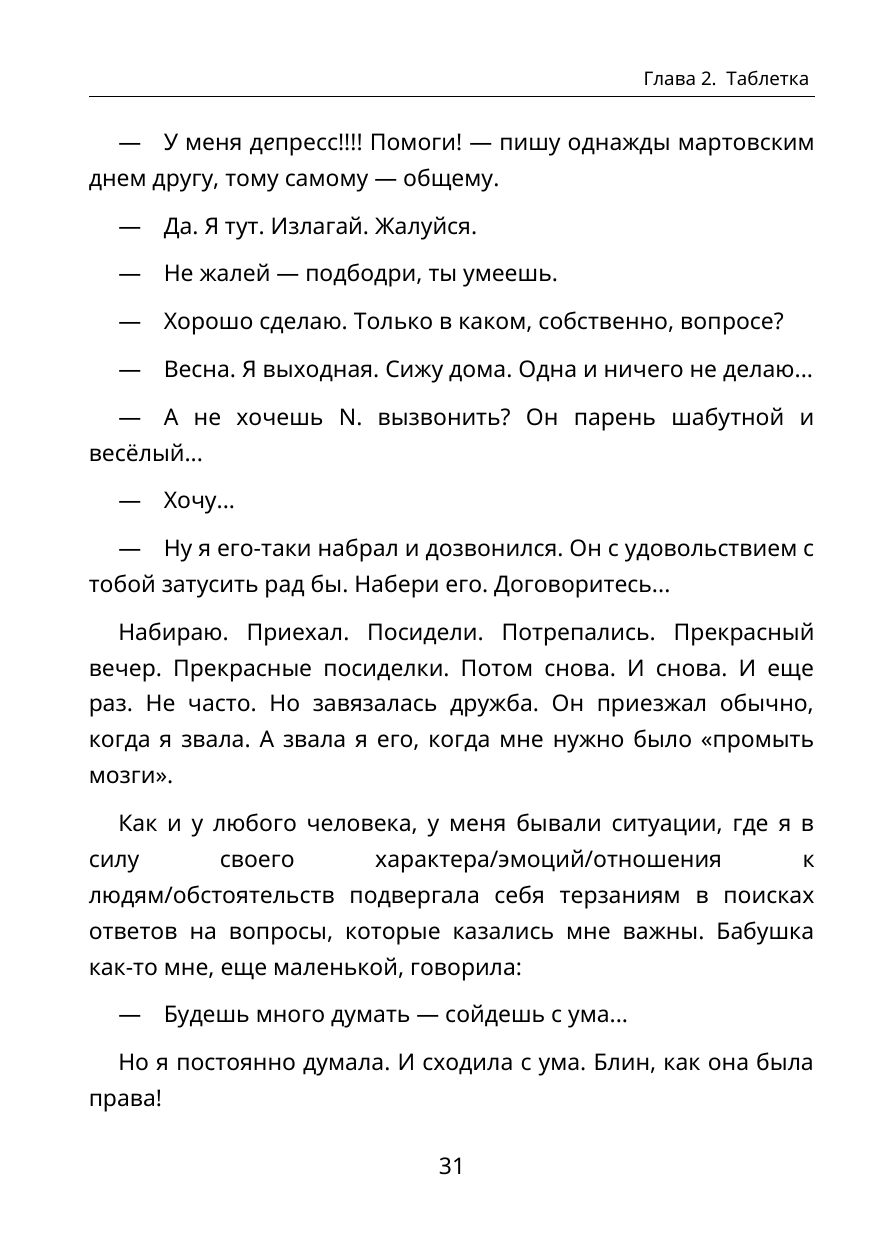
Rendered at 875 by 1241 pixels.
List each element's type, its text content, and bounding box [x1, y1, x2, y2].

list Да. Я тут. Излагай. Жалуйся. [88, 210, 815, 241]
text Как и у любого человека, у меня бывали ситуации, где я в силу своего характера/эмоций/отношения к людям/обстоятельств подвергала себя терзаниям в поисках ответов на вопросы, которые казались мне важны. Бабушка как-то мне, еще маленькой, говорила: [88, 807, 815, 982]
list Ну я его-таки набрал и дозвонился. Он с удовольствием с тобой затусить рад бы. Набери его. Договоритесь... [88, 532, 815, 599]
list Весна. Я выходная. Сижу дома. Одна и ничего не делаю... [88, 353, 815, 384]
list Хочу... [88, 484, 815, 515]
list Хорошо сделаю. Только в каком, собственно, воп­росе? [88, 305, 815, 336]
list Будешь много думать — сойдешь с ума... [88, 998, 815, 1030]
text Но я постоянно думала. И сходила с ума. Блин, как она была права! [88, 1046, 815, 1113]
list А не хочешь N. вызвонить? Он парень шабутной и весёлый... [88, 401, 815, 468]
text Набираю. Приехал. Посидели. Потрепались. Прекрасный вечер. Прекрасные посиделки. Потом снова. И снова. И еще раз. Не часто. Но завязалась дружба. Он приезжал обычно, когда я звала. А звала я его, когда мне нужно было «промыть мозги». [88, 616, 815, 791]
list У меня депресс!!!! Помоги! — пишу однажды мартовским днем другу, тому самому — общему. [88, 126, 815, 193]
list Не жалей — подбодри, ты умеешь. [88, 257, 815, 289]
